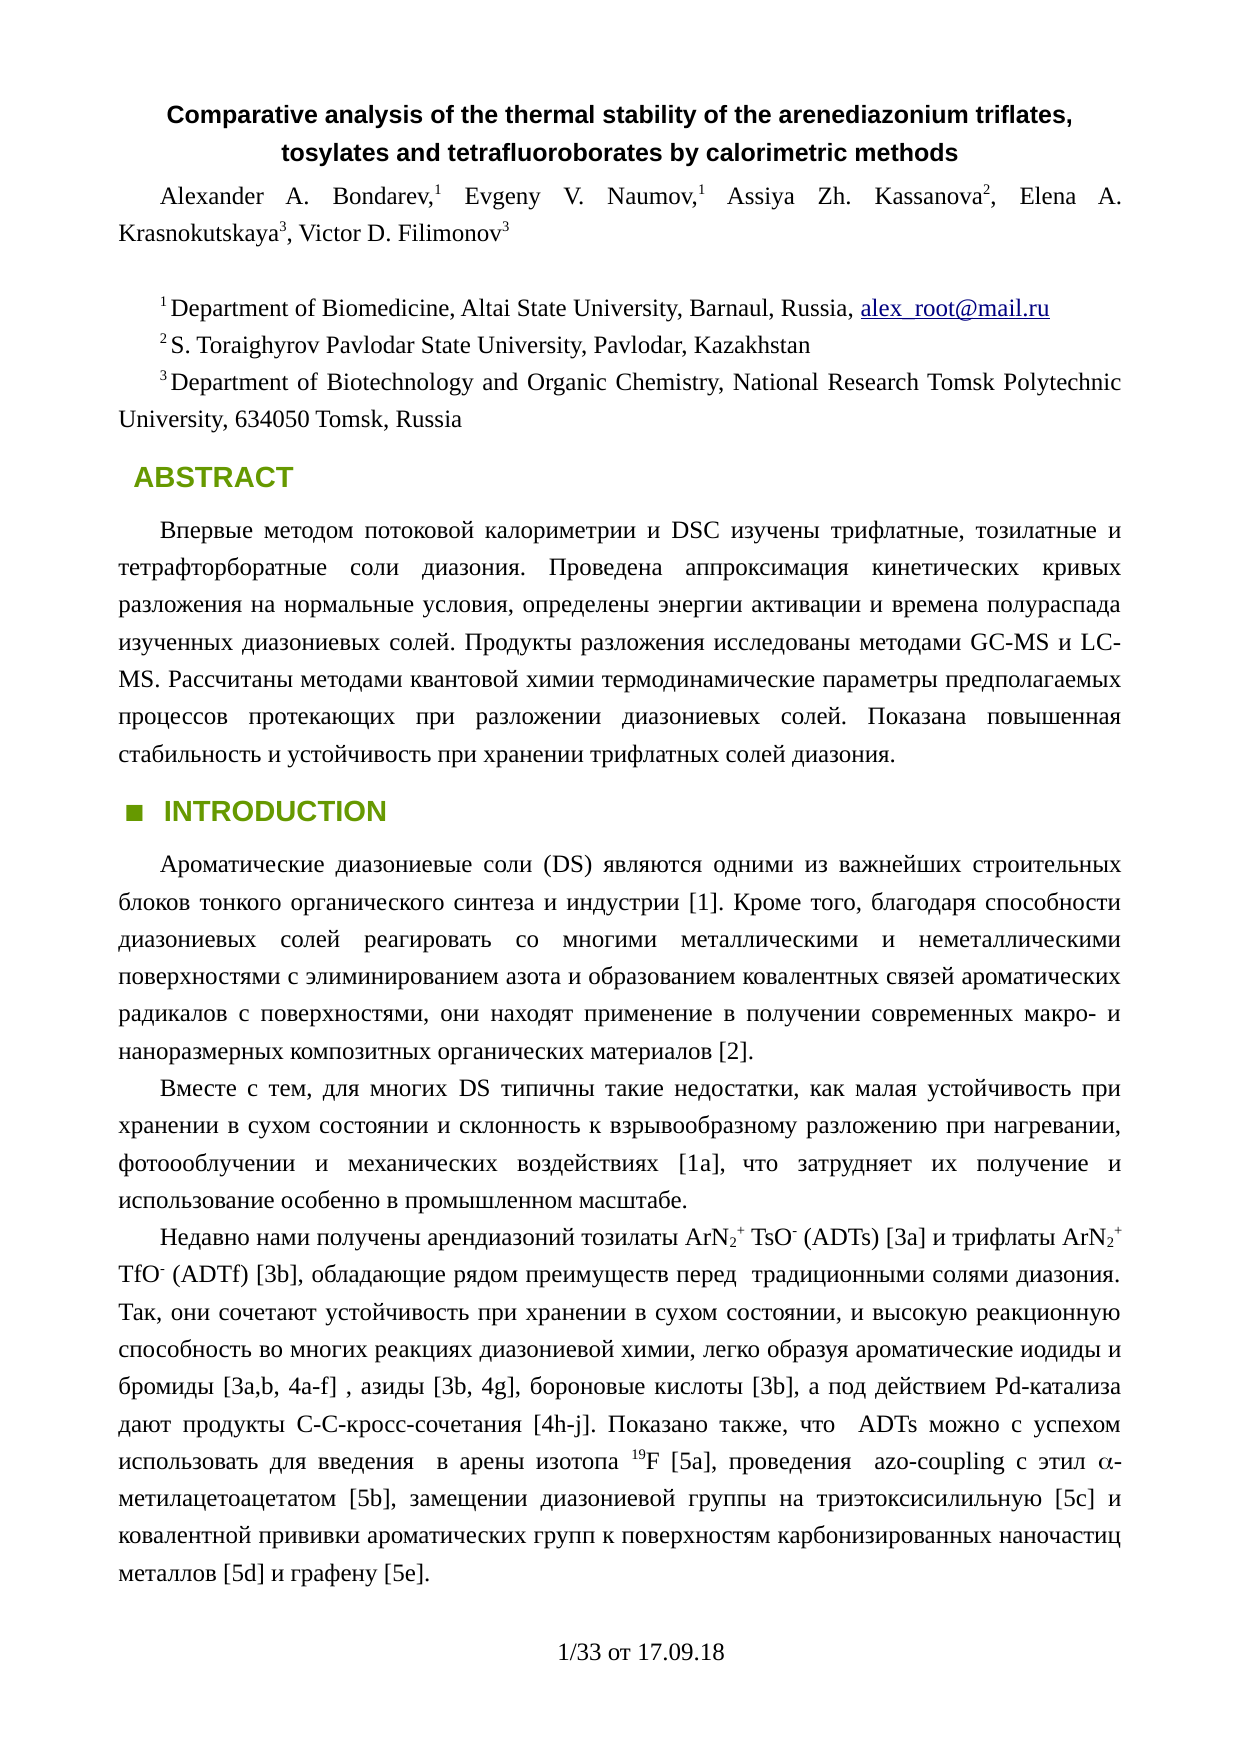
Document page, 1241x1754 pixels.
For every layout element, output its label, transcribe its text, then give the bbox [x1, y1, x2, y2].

list Вместе с тем, для многих DS типичны такие недостатки, как малая устойчивость при хранении в сухом состоянии и склонность к взрывообразному разложению при нагревании, фотоооблучении и механических воздействиях [1a], что затрудняет их получение и использование особенно в промышленном масштабе. [118, 1073, 1122, 1214]
text Alexander A. Bondarev,1 Evgeny V. Naumov,1 Assiya Zh. Kassanova2, Elena A. Krasnokutskaya3, Victor D. Filimonov3 [118, 181, 1122, 247]
subtitle Abstract [118, 459, 1122, 493]
list Недавно нами получены арендиазоний тозилаты ArN2+ TsO- (ADTs) [3a] и трифлаты ArN2+ TfO- (ADTf) [3b], обладающие рядом преимуществ перед традиционными солями диазония. Так, они сочетают устойчивость при хранении в сухом состоянии, и высокую реакционную способность во многих реакциях диазониевой химии, легко образуя ароматические иодиды и бромиды [3a,b, 4a-f] , азиды [3b, 4g], бороновые кислоты [3b], а под действием Pd-катализа дают продукты С-С-кросс-сочетания [4h-j]. Показано также, что ADTs можно с успехом использовать для введения в арены изотопа 19F [5a], проведения azo-coupling с этил a-метилацетоацетатом [5b], замещении диазониевой группы на триэтоксисилильную [5c] и ковалентной прививки ароматических групп к поверхностям карбонизированных наночастиц металлов [5d] и графену [5e]. [118, 1222, 1122, 1587]
text 3 Department of Biotechnology and Organic Chemistry, National Research Tomsk Polytechnic University, 634050 Tomsk, Russia [118, 367, 1122, 433]
text 1 Department of Biomedicine, Altai State University, Barnaul, Russia, alex_root@mail.ru [118, 293, 1122, 321]
list Ароматические диазониевые соли (DS) являются одними из важнейших строительных блоков тонкого органического синтеза и индустрии [1]. Кроме того, благодаря способности диазониевых солей реагировать со многими металлическими и неметаллическими поверхностями с элиминированием азота и образованием ковалентных связей ароматических радикалов с поверхностями, они находят применение в получении современных макро- и наноразмерных композитных органических материалов [2]. [118, 849, 1122, 1064]
list Впервые методом потоковой калориметрии и DSC изучены трифлатные, тозилатные и тетрафторборатные соли диазония. Проведена аппроксимация кинетических кривых разложения на нормальные условия, определены энергии активации и времена полураспада изученных диазониевых солей. Продукты разложения исследованы методами GC-MS и LC-MS. Рассчитаны методами квантовой химии термодинамические параметры предполагаемых процессов протекающих при разложении диазониевых солей. Показана повышенная стабильность и устойчивость при хранении трифлатных солей диазония. [118, 515, 1122, 767]
subtitle Introduction [126, 794, 1122, 827]
text ­2 S. Toraighyrov Pavlodar State University, Pavlodar, Kazakhstan [118, 330, 1122, 359]
subtitle Comparative analysis of the thermal stability of the arenediazonium triflates, tosylates and tetrafluoroborates by calorimetric methods [118, 100, 1122, 166]
